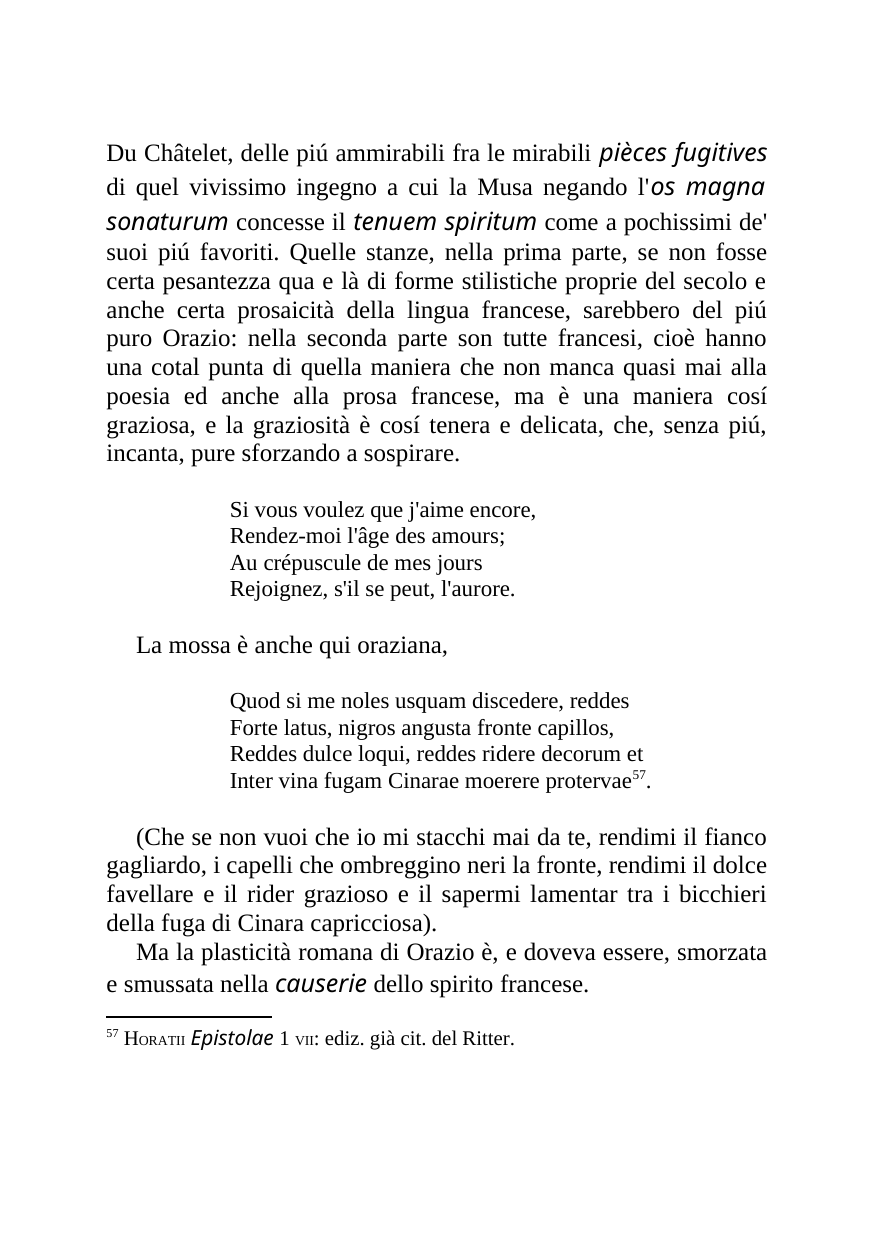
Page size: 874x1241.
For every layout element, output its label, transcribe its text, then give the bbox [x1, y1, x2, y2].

text La mossa è anche qui oraziana, [106, 630, 768, 659]
text Forte latus, nigros angusta fronte capillos, [200, 714, 768, 740]
text (Che se non vuoi che io mi stacchi mai da te, rendimi il fianco gagliardo, i capelli che ombreggino neri la fronte, rendimi il dolce favellare e il rider grazioso e il sapermi lamentar tra i bicchieri della fuga di Cinara capricciosa). [106, 822, 768, 937]
text Ma la plasticità romana di Orazio è, e doveva essere, smorzata e smussata nella causerie dello spirito francese. [106, 937, 768, 999]
text Si vous voulez que j'aime encore, [200, 496, 768, 522]
text Du Châtelet, delle piú ammirabili fra le mirabili pièces fugitives di quel vivissimo ingegno a cui la Musa negando l'os magna sonaturum concesse il tenuem spiritum come a pochissimi de' suoi piú favoriti. Quelle stanze, nella prima parte, se non fosse certa pesantezza qua e là di forme stilistiche proprie del secolo e anche certa prosaicità della lingua francese, sarebbero del piú puro Orazio: nella seconda parte son tutte francesi, cioè hanno una cotal punta di quella maniera che non manca quasi mai alla poesia ed anche alla prosa francese, ma è una maniera cosí graziosa, e la graziosità è cosí tenera e delicata, che, senza piú, incanta, pure sforzando a sospirare. [106, 135, 768, 467]
text Quod si me noles usquam discedere, reddes [200, 688, 768, 714]
text Rejoignez, s'il se peut, l'aurore. [200, 575, 768, 601]
text Au crépuscule de mes jours [200, 549, 768, 575]
text Inter vina fugam Cinarae moerere protervae. [200, 767, 768, 793]
text Reddes dulce loqui, reddes ridere decorum et [200, 740, 768, 767]
text Horatii Epistolae 1 vii: ediz. già cit. del Ritter. [106, 1023, 768, 1052]
text Rendez-moi l'âge des amours; [200, 522, 768, 549]
